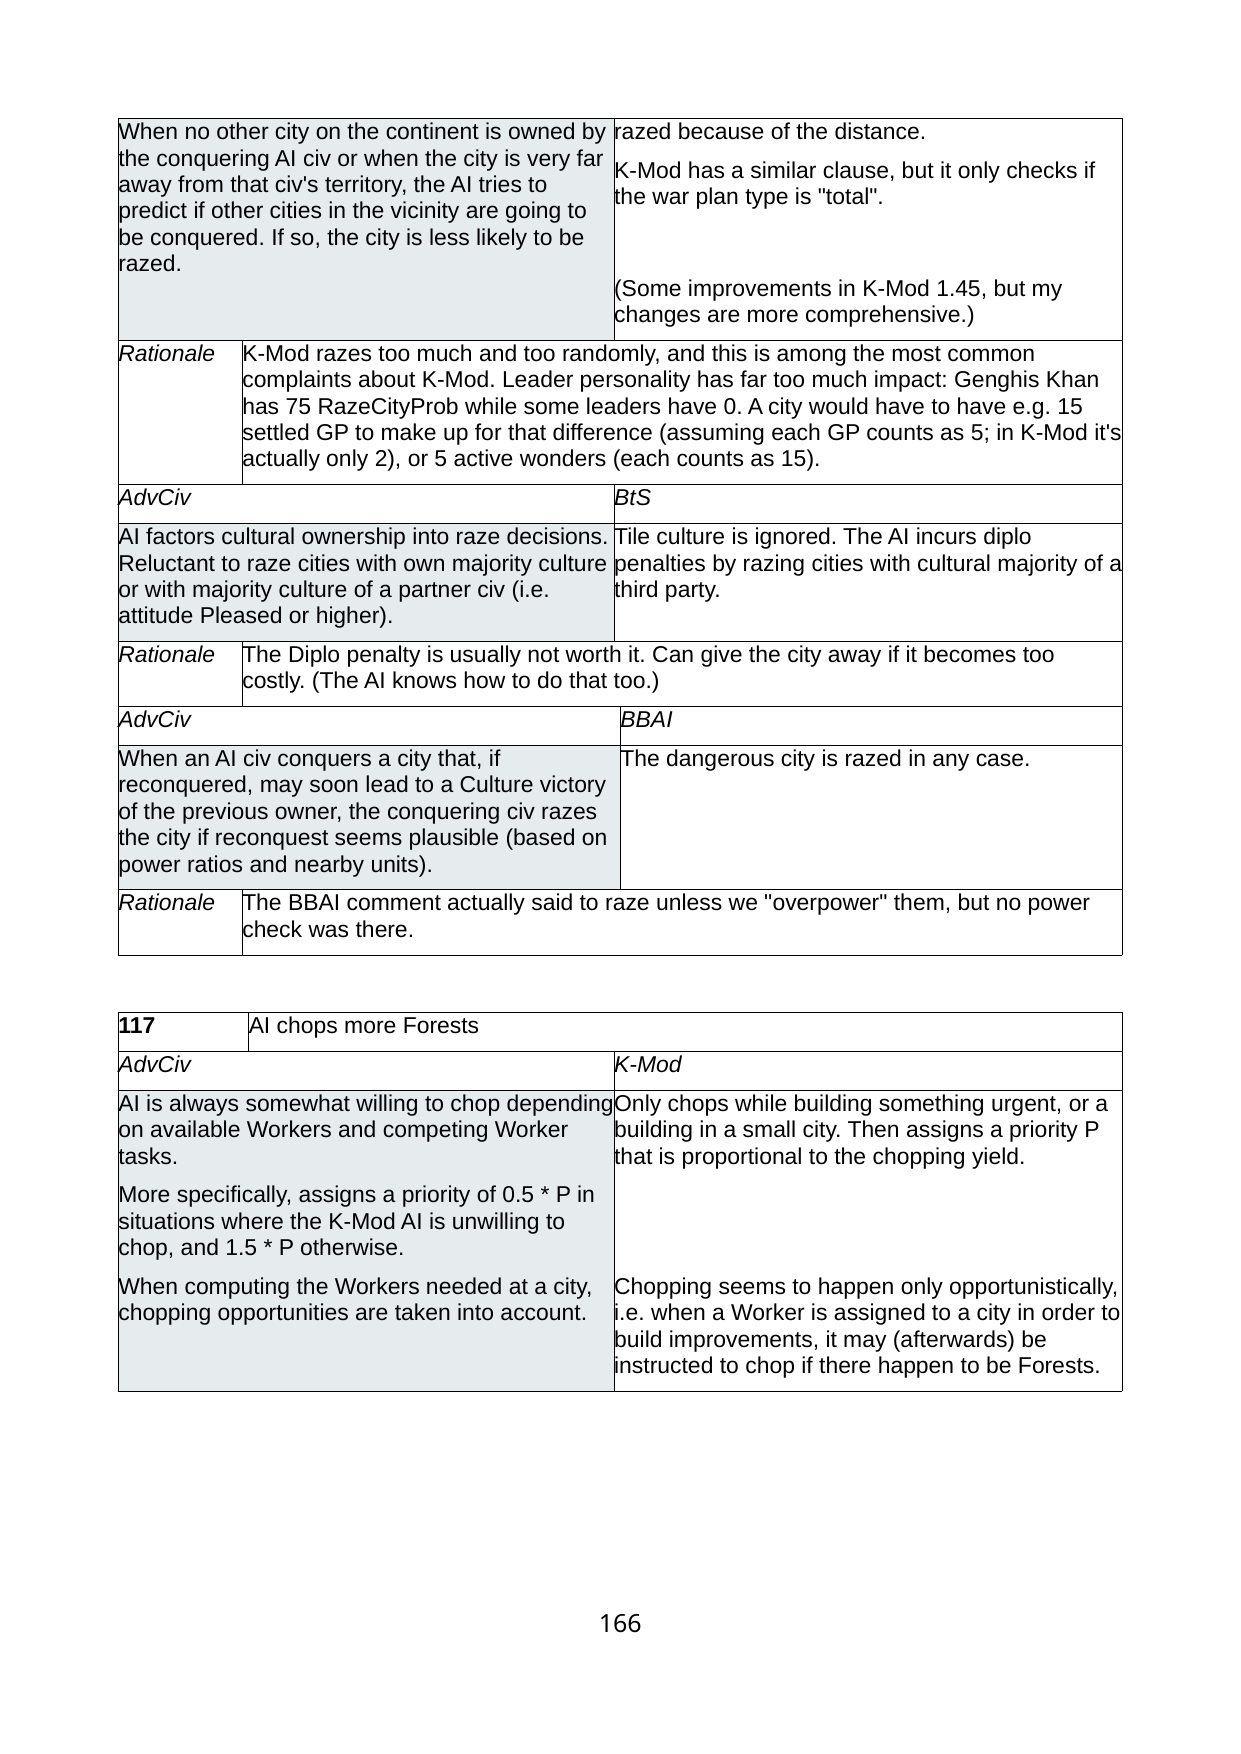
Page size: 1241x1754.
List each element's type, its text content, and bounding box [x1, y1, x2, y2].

table_cell Only chops while building something urgent, or a building in a small city. Then assigns a priority P that is proportional to the chopping yield. Chopping seems to happen only opportunistically, i.e. when a Worker is assigned to a city in order to build improvements, it may (afterwards) be instructed to chop if there happen to be Forests. [615, 1091, 1122, 1391]
table_header 117 [119, 1013, 248, 1051]
table_cell When an AI civ conquers a city that, if reconquered, may soon lead to a Culture victory of the previous owner, the conquering civ razes the city if reconquest seems plausible (based on power ratios and nearby units). [119, 746, 620, 889]
table_cell Rationale [119, 341, 242, 484]
table_cell AI is always somewhat willing to chop depending on available Workers and competing Worker tasks. More specifically, assigns a priority of 0.5 * P in situations where the K-Mod AI is unwilling to chop, and 1.5 * P otherwise. When computing the Workers needed at a city, chopping opportunities are taken into account. [119, 1091, 614, 1391]
table_cell BBAI [621, 707, 1122, 745]
table_cell AdvCiv [119, 707, 620, 745]
table_cell The dangerous city is razed in any case. [621, 746, 1122, 889]
table_cell K-Mod [615, 1052, 1122, 1090]
table_cell BtS [615, 485, 1122, 523]
table_cell AdvCiv [119, 485, 614, 523]
table_cell Tile culture is ignored. The AI incurs diplo penalties by razing cities with cultural majority of a third party. [615, 524, 1122, 641]
table_cell razed because of the distance. K-Mod has a similar clause, but it only checks if the war plan type is "total". (Some improvements in K-Mod 1.45, but my changes are more comprehensive.) [615, 119, 1122, 340]
table_cell Rationale [119, 890, 242, 954]
table_cell The BBAI comment actually said to raze unless we "overpower" them, but no power check was there. [243, 890, 1122, 954]
table_cell The Diplo penalty is usually not worth it. Can give the city away if it becomes too costly. (The AI knows how to do that too.) [243, 642, 1122, 706]
table_cell AdvCiv [119, 1052, 614, 1090]
table_header AI chops more Forests [249, 1013, 1122, 1051]
table_cell AI factors cultural ownership into raze decisions. Reluctant to raze cities with own majority culture or with majority culture of a partner civ (i.e. attitude Pleased or higher). [119, 524, 614, 641]
table_cell Rationale [119, 642, 242, 706]
table_cell K-Mod razes too much and too randomly, and this is among the most common complaints about K-Mod. Leader personality has far too much impact: Genghis Khan has 75 RazeCityProb while some leaders have 0. A city would have to have e.g. 15 settled GP to make up for that difference (assuming each GP counts as 5; in K-Mod it's actually only 2), or 5 active wonders (each counts as 15). [243, 341, 1122, 484]
table_cell When no other city on the continent is owned by the conquering AI civ or when the city is very far away from that civ's territory, the AI tries to predict if other cities in the vicinity are going to be conquered. If so, the city is less likely to be razed. [119, 119, 614, 340]
